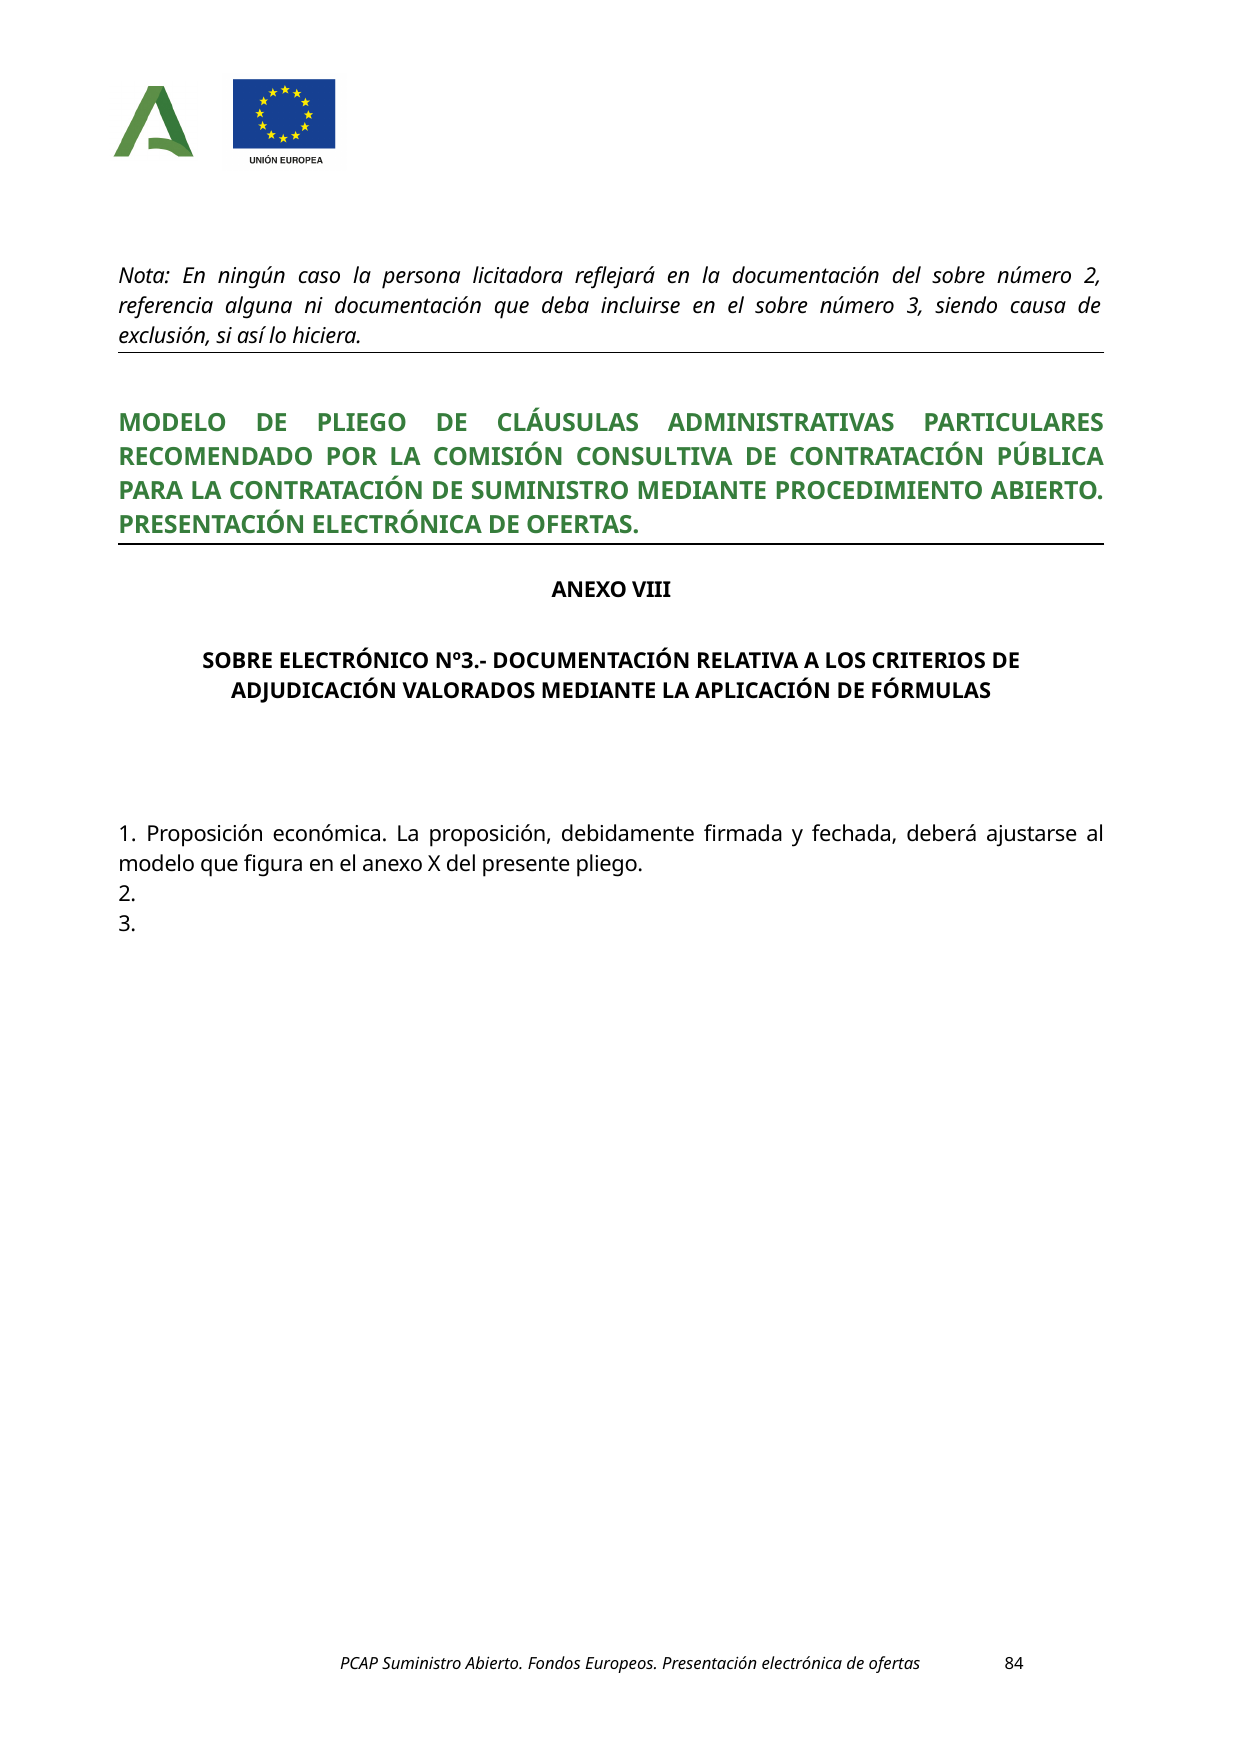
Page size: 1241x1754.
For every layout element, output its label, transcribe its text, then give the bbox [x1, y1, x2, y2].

text 3. [118, 908, 1104, 937]
text 2. [118, 878, 1104, 908]
picture [221, 73, 347, 171]
text SOBRE ELECTRÓNICO Nº3.- DOCUMENTACIÓN RELATIVA A LOS CRITERIOS DE ADJUDICACIÓN VALORADOS MEDIANTE LA APLICACIÓN DE FÓRMULAS [118, 646, 1104, 705]
text 1. Proposición económica. La proposición, debidamente firmada y fechada, deberá ajustarse al modelo que figura en el anexo X del presente pliego. [118, 818, 1104, 878]
text Nota: En ningún caso la persona licitadora reflejará en la documentación del sobre número 2, referencia alguna ni documentación que deba incluirse en el sobre número 3, siendo causa de exclusión, si así lo hiciera. [118, 260, 1104, 352]
picture [109, 81, 198, 161]
list MODELO DE PLIEGO DE CLÁUSULAS ADMINISTRATIVAS PARTICULARES RECOMENDADO POR LA COMISIÓN CONSULTIVA DE CONTRATACIÓN PÚBLICA PARA LA CONTRATACIÓN DE SUMINISTRO MEDIANTE PROCEDIMIENTO ABIERTO. PRESENTACIÓN ELECTRÓNICA DE OFERTAS. [118, 405, 1104, 543]
text ANEXO VIII [118, 574, 1104, 604]
